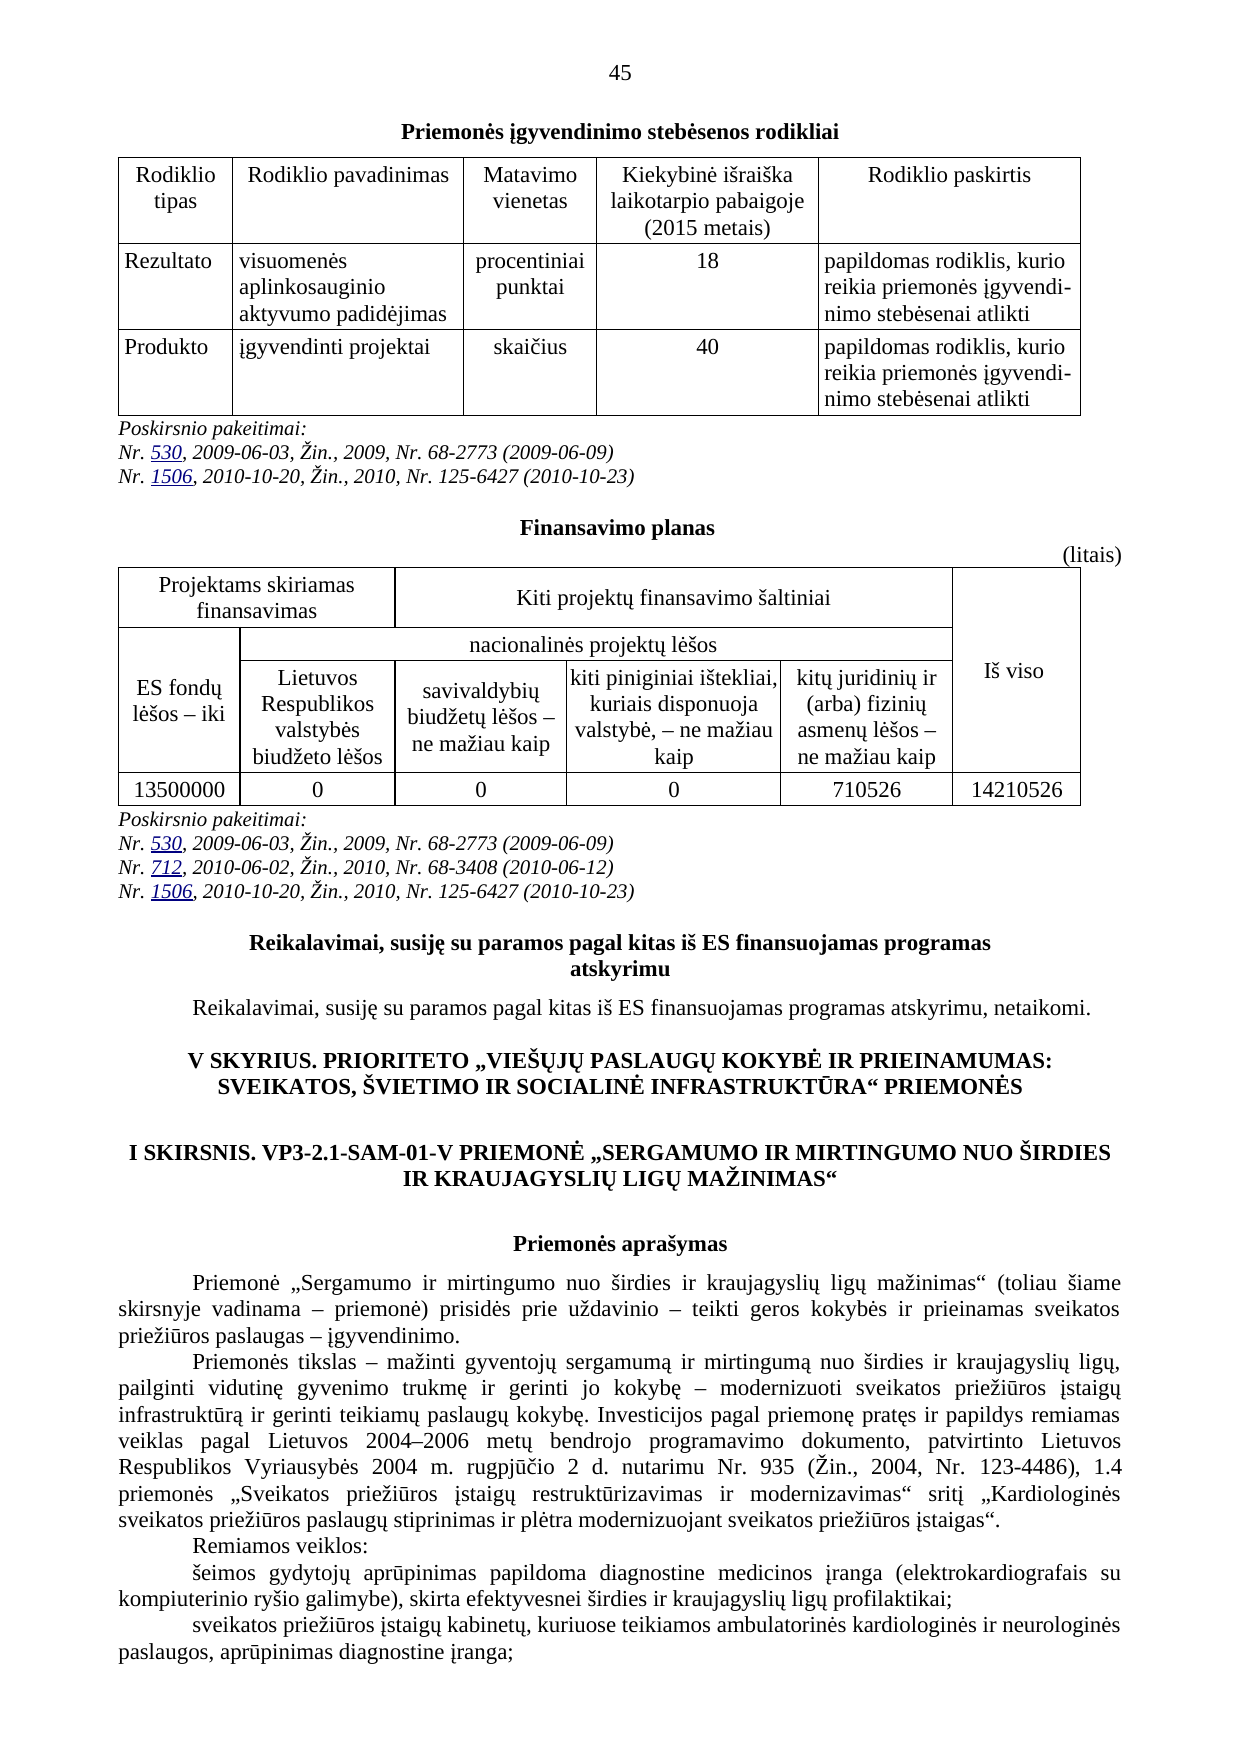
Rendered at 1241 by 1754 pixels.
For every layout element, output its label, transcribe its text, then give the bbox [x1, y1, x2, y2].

text Nr. 1506, 2010-10-20, Žin., 2010, Nr. 125-6427 (2010-10-23) [118, 879, 1122, 903]
subtitle I Skirsnis. VP3-2.1-SAM-01-V PRIEMONĖ „SERGAMUMO IR MIRTINGUMO NUO ŠIRDIES IR KRAUJAGYSLIŲ LIGŲ MAŽINIMAS“ [118, 1138, 1122, 1191]
text Poskirsnio pakeitimai: [118, 416, 1122, 440]
text Nr. 530, 2009-06-03, Žin., 2009, Nr. 68-2773 (2009-06-09) [118, 831, 1122, 854]
table_cell 13500000 [119, 773, 239, 805]
table_cell įgyvendinti projektai [233, 330, 463, 415]
table_cell Lietuvos Respublikos valstybės biudžeto lėšos [241, 661, 394, 772]
table_cell skaičius [464, 330, 596, 415]
text Nr. 530, 2009-06-03, Žin., 2009, Nr. 68-2773 (2009-06-09) [118, 440, 1122, 464]
text (litais) [118, 541, 1122, 567]
text Finansavimo planas [118, 514, 1122, 541]
table_header Rodiklio tipas [119, 158, 232, 243]
text Priemonės įgyvendinimo stebėsenos rodikliai [118, 118, 1122, 144]
text Nr. 1506, 2010-10-20, Žin., 2010, Nr. 125-6427 (2010-10-23) [118, 464, 1122, 488]
table_cell ES fondų lėšos – iki [119, 628, 239, 772]
table_cell kitų juridinių ir (arba) fizinių asmenų lėšos – ne mažiau kaip [781, 661, 952, 772]
table_cell papildomas rodiklis, kurio reikia priemonės įgyvendi­nimo stebėsenai atlikti [819, 244, 1080, 329]
text sveikatos priežiūros įstaigų kabinetų, kuriuose teikiamos ambulatorinės kardiologinės ir neurologinės paslaugos, aprūpinimas diagnostine įranga; [118, 1612, 1122, 1664]
table_header Projektams skiriamas finansavimas [119, 568, 394, 627]
text Remiamos veiklos: [118, 1532, 1122, 1559]
table_header Rodiklio paskirtis [819, 158, 1080, 243]
table_cell 18 [597, 244, 818, 329]
table_header Matavimo vienetas [464, 158, 596, 243]
table_cell visuomenės aplinkosauginio aktyvumo padidėjimas [233, 244, 463, 329]
table_header Kiti projektų finansavimo šaltiniai [396, 568, 952, 627]
table_header Rodiklio pavadinimas [233, 158, 463, 243]
text šeimos gydytojų aprūpinimas papildoma diagnostine medicinos įranga (elektrokardiografais su kompiuterinio ryšio galimybe), skirta efektyvesnei širdies ir kraujagyslių ligų profilaktikai; [118, 1559, 1122, 1612]
table_cell 0 [567, 773, 780, 805]
text Priemonės tikslas – mažinti gyventojų sergamumą ir mirtingumą nuo širdies ir kraujagyslių ligų, pailginti vidutinę gyvenimo trukmę ir gerinti jo kokybę – modernizuoti sveikatos priežiūros įstaigų infrastruktūrą ir gerinti teikiamų paslaugų kokybę. Investicijos pagal priemonę pratęs ir papildys remiamas veiklas pagal Lietuvos 2004–2006 metų bendrojo programavimo dokumento, patvirtinto Lietuvos Respublikos Vyriausybės 2004 m. rugpjūčio 2 d. nutarimu Nr. 935 (Žin., 2004, Nr. 123-4486), 1.4 priemonės „Sveikatos priežiūros įstaigų restruktūrizavimas ir modernizavimas“ sritį „Kardiologinės sveikatos priežiūros paslaugų stiprinimas ir plėtra modernizuojant sveikatos priežiūros įstaigas“. [118, 1348, 1122, 1532]
table_cell nacionalinės projektų lėšos [241, 628, 952, 660]
table_cell savivaldybių biudžetų lėšos – ne mažiau kaip [396, 661, 566, 772]
table_cell papildomas rodiklis, kurio reikia priemonės įgyvendi­nimo stebėsenai atlikti [819, 330, 1080, 415]
table_cell kiti piniginiai ištekliai, kuriais disponuoja valstybė, – ne mažiau kaip [567, 661, 780, 772]
text Reikalavimai, susiję su paramos pagal kitas iš ES finansuojamas programas atskyrimu [118, 929, 1122, 982]
table_cell 40 [597, 330, 818, 415]
table_header Iš viso [953, 568, 1080, 772]
text Poskirsnio pakeitimai: [118, 806, 1122, 831]
table_cell procentiniai punktai [464, 244, 596, 329]
table_cell 710526 [781, 773, 952, 805]
text Nr. 712, 2010-06-02, Žin., 2010, Nr. 68-3408 (2010-06-12) [118, 854, 1122, 879]
subtitle V SKYRIUS. PRIORITETO „VIEŠŲJŲ PASLAUGŲ KOKYBĖ IR PRIEINAMUMAS: SVEIKATOS, ŠVIETIMO IR SOCIALINĖ INFRASTRUKTŪRA“ PRIEMONĖS [118, 1047, 1122, 1100]
table_header Kiekybinė išraiška laikotarpio pabaigoje (2015 metais) [597, 158, 818, 243]
table_cell Rezultato [119, 244, 232, 329]
text Reikalavimai, susiję su paramos pagal kitas iš ES finansuojamas programas atskyrimu, netaikomi. [118, 994, 1122, 1021]
table_cell 14210526 [953, 773, 1080, 805]
text Priemonė „Sergamumo ir mirtingumo nuo širdies ir kraujagyslių ligų mažinimas“ (toliau šiame skirsnyje vadinama – priemonė) prisidės prie uždavinio – teikti geros kokybės ir prieinamas sveikatos priežiūros paslaugas – įgyvendinimo. [118, 1269, 1122, 1348]
table_cell Produkto [119, 330, 232, 415]
table_cell 0 [241, 773, 394, 805]
table_cell 0 [396, 773, 566, 805]
text Priemonės aprašymas [118, 1230, 1122, 1256]
